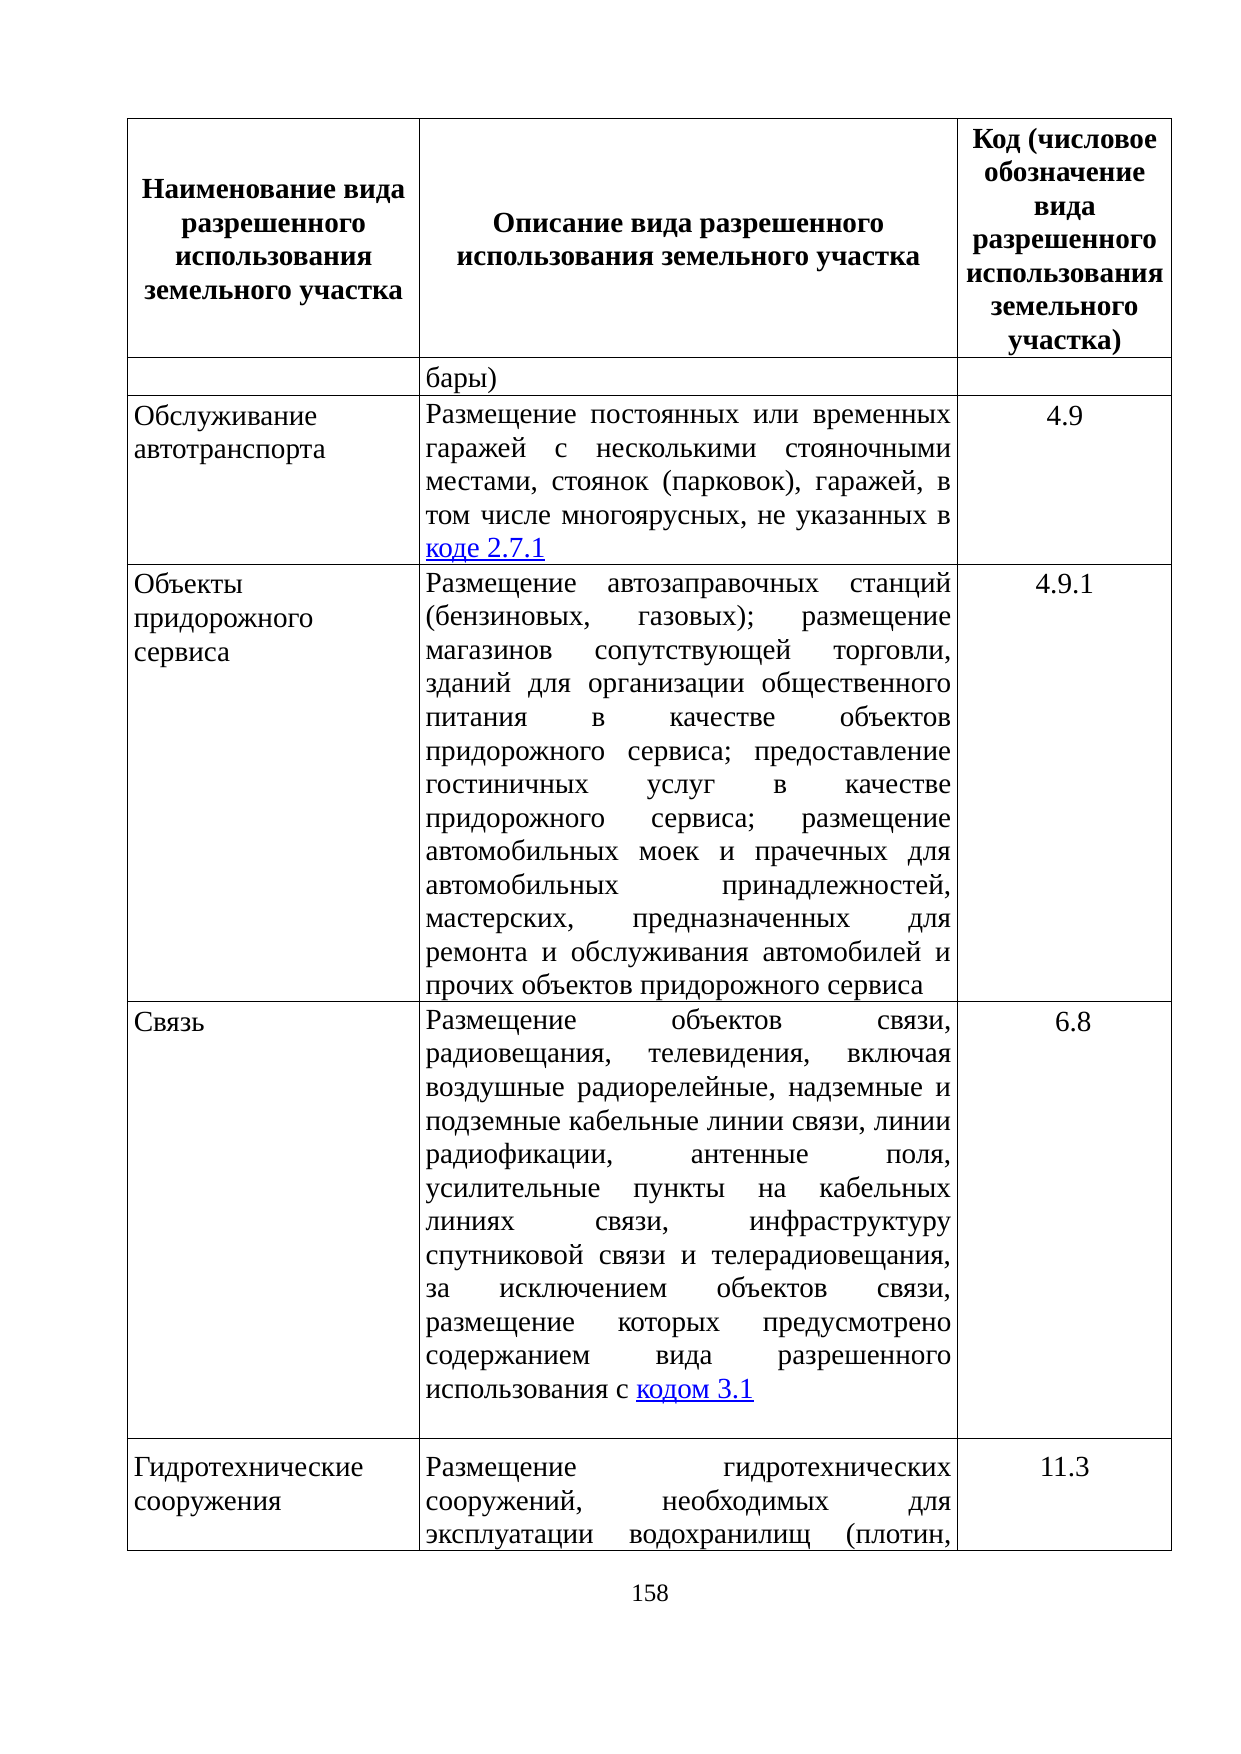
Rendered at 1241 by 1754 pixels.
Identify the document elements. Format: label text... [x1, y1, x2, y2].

table_cell бары) [420, 358, 957, 395]
table_cell 6.8 [958, 1002, 1171, 1438]
table_cell Обслуживание автотранспорта [128, 396, 419, 564]
table_cell [128, 358, 419, 395]
table_cell Гидротехнические сооружения [128, 1439, 419, 1550]
table_cell [958, 358, 1171, 395]
table_cell Связь [128, 1002, 419, 1438]
table_cell Размещение постоянных или временных гаражей с несколькими стояночными местами, стоянок (парковок), гаражей, в том числе многоярусных, не указанных в коде 2.7.1 [420, 396, 957, 564]
table_cell 4.9 [958, 396, 1171, 564]
table_cell 4.9.1 [958, 565, 1171, 1001]
table_header Описание вида разрешенного использования земельного участка [420, 119, 957, 357]
table_cell Объекты придорожного сервиса [128, 565, 419, 1001]
table_header Наименование вида разрешенного использования земельного участка [128, 119, 419, 357]
table_cell Размещение автозаправочных станций (бензиновых, газовых); размещение магазинов сопутствующей торговли, зданий для организации общественного питания в качестве объектов придорожного сервиса; предоставление гостиничных услуг в качестве придорожного сервиса; размещение автомобильных моек и прачечных для автомобильных принадлежностей, мастерских, предназначенных для ремонта и обслуживания автомобилей и прочих объектов придорожного сервиса [420, 565, 957, 1001]
table_cell Размещение гидротехнических сооружений, необходимых для эксплуатации водохранилищ (плотин, [420, 1439, 957, 1550]
table_header Код (числовое обозначение вида разрешенного использования земельного участка) [958, 119, 1171, 357]
table_cell Размещение объектов связи, радиовещания, телевидения, включая воздушные радиорелейные, надземные и подземные кабельные линии связи, линии радиофикации, антенные поля, усилительные пункты на кабельных линиях связи, инфраструктуру спутниковой связи и телерадиовещания, за исключением объектов связи, размещение которых предусмотрено содержанием вида разрешенного использования с кодом 3.1 [420, 1002, 957, 1438]
table_cell 11.3 [958, 1439, 1171, 1550]
